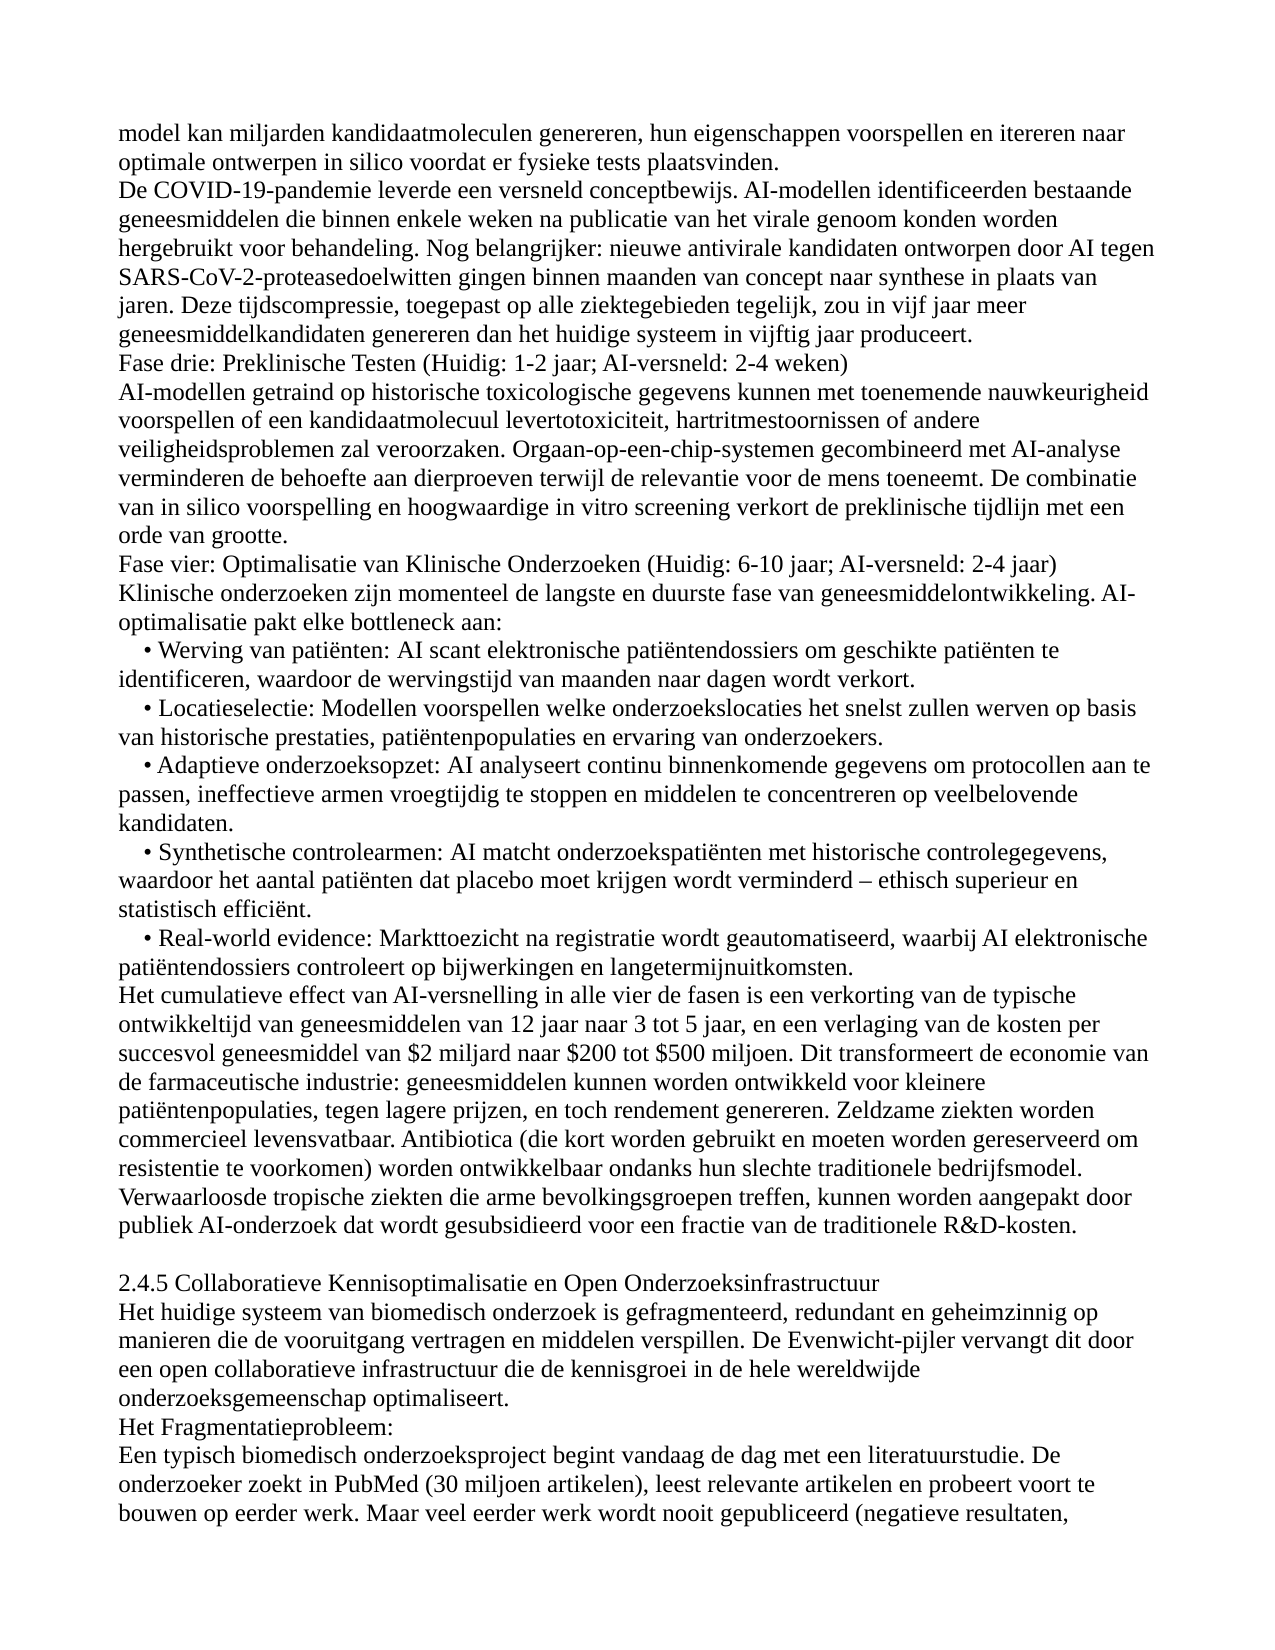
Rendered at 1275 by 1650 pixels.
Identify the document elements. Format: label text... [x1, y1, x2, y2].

text De COVID-19-pandemie leverde een versneld conceptbewijs. AI-modellen identificeerden bestaande geneesmiddelen die binnen enkele weken na publicatie van het virale genoom konden worden hergebruikt voor behandeling. Nog belangrijker: nieuwe antivirale kandidaten ontworpen door AI tegen SARS-CoV-2-proteasedoelwitten gingen binnen maanden van concept naar synthese in plaats van jaren. Deze tijdscompressie, toegepast op alle ziektegebieden tegelijk, zou in vijf jaar meer geneesmiddelkandidaten genereren dan het huidige systeem in vijftig jaar produceert. [118, 176, 1157, 348]
text • Real-world evidence: Markttoezicht na registratie wordt geautomatiseerd, waarbij AI elektronische patiëntendossiers controleert op bijwerkingen en langetermijnuitkomsten. [118, 923, 1157, 981]
text • Adaptieve onderzoeksopzet: AI analyseert continu binnenkomende gegevens om protocollen aan te passen, ineffectieve armen vroegtijdig te stoppen en middelen te concentreren op veelbelovende kandidaten. [118, 751, 1157, 837]
text Fase drie: Preklinische Testen (Huidig: 1-2 jaar; AI-versneld: 2-4 weken) [118, 348, 1157, 377]
text • Locatieselectie: Modellen voorspellen welke onderzoekslocaties het snelst zullen werven op basis van historische prestaties, patiëntenpopulaties en ervaring van onderzoekers. [118, 693, 1157, 751]
text Een typisch biomedisch onderzoeksproject begint vandaag de dag met een literatuurstudie. De onderzoeker zoekt in PubMed (30 miljoen artikelen), leest relevante artikelen en probeert voort te bouwen op eerder werk. Maar veel eerder werk wordt nooit gepubliceerd (negatieve resultaten, [118, 1441, 1157, 1527]
text AI-modellen getraind op historische toxicologische gegevens kunnen met toenemende nauwkeurigheid voorspellen of een kandidaatmolecuul levertotoxiciteit, hartritmestoornissen of andere veiligheidsproblemen zal veroorzaken. Orgaan-op-een-chip-systemen gecombineerd met AI-analyse verminderen de behoefte aan dierproeven terwijl de relevantie voor de mens toeneemt. De combinatie van in silico voorspelling en hoogwaardige in vitro screening verkort de preklinische tijdlijn met een orde van grootte. [118, 377, 1157, 549]
text • Werving van patiënten: AI scant elektronische patiëntendossiers om geschikte patiënten te identificeren, waardoor de wervingstijd van maanden naar dagen wordt verkort. [118, 636, 1157, 693]
text • Synthetische controlearmen: AI matcht onderzoekspatiënten met historische controlegegevens, waardoor het aantal patiënten dat placebo moet krijgen wordt verminderd – ethisch superieur en statistisch efficiënt. [118, 837, 1157, 923]
text Het cumulatieve effect van AI-versnelling in alle vier de fasen is een verkorting van de typische ontwikkeltijd van geneesmiddelen van 12 jaar naar 3 tot 5 jaar, en een verlaging van de kosten per succesvol geneesmiddel van $2 miljard naar $200 tot $500 miljoen. Dit transformeert de economie van de farmaceutische industrie: geneesmiddelen kunnen worden ontwikkeld voor kleinere patiëntenpopulaties, tegen lagere prijzen, en toch rendement genereren. Zeldzame ziekten worden commercieel levensvatbaar. Antibiotica (die kort worden gebruikt en moeten worden gereserveerd om resistentie te voorkomen) worden ontwikkelbaar ondanks hun slechte traditionele bedrijfsmodel. Verwaarloosde tropische ziekten die arme bevolkingsgroepen treffen, kunnen worden aangepakt door publiek AI-onderzoek dat wordt gesubsidieerd voor een fractie van de traditionele R&D-kosten. [118, 981, 1157, 1239]
text Klinische onderzoeken zijn momenteel de langste en duurste fase van geneesmiddelontwikkeling. AI-optimalisatie pakt elke bottleneck aan: [118, 578, 1157, 636]
text Het huidige systeem van biomedisch onderzoek is gefragmenteerd, redundant en geheimzinnig op manieren die de vooruitgang vertragen en middelen verspillen. De Evenwicht-pijler vervangt dit door een open collaboratieve infrastructuur die de kennisgroei in de hele wereldwijde onderzoeksgemeenschap optimaliseert. [118, 1297, 1157, 1412]
text 2.4.5 Collaboratieve Kennisoptimalisatie en Open Onderzoeksinfrastructuur [118, 1268, 1157, 1297]
text Fase vier: Optimalisatie van Klinische Onderzoeken (Huidig: 6-10 jaar; AI-versneld: 2-4 jaar) [118, 549, 1157, 578]
text Het Fragmentatieprobleem: [118, 1412, 1157, 1441]
text model kan miljarden kandidaatmoleculen genereren, hun eigenschappen voorspellen en itereren naar optimale ontwerpen in silico voordat er fysieke tests plaatsvinden. [118, 118, 1157, 176]
